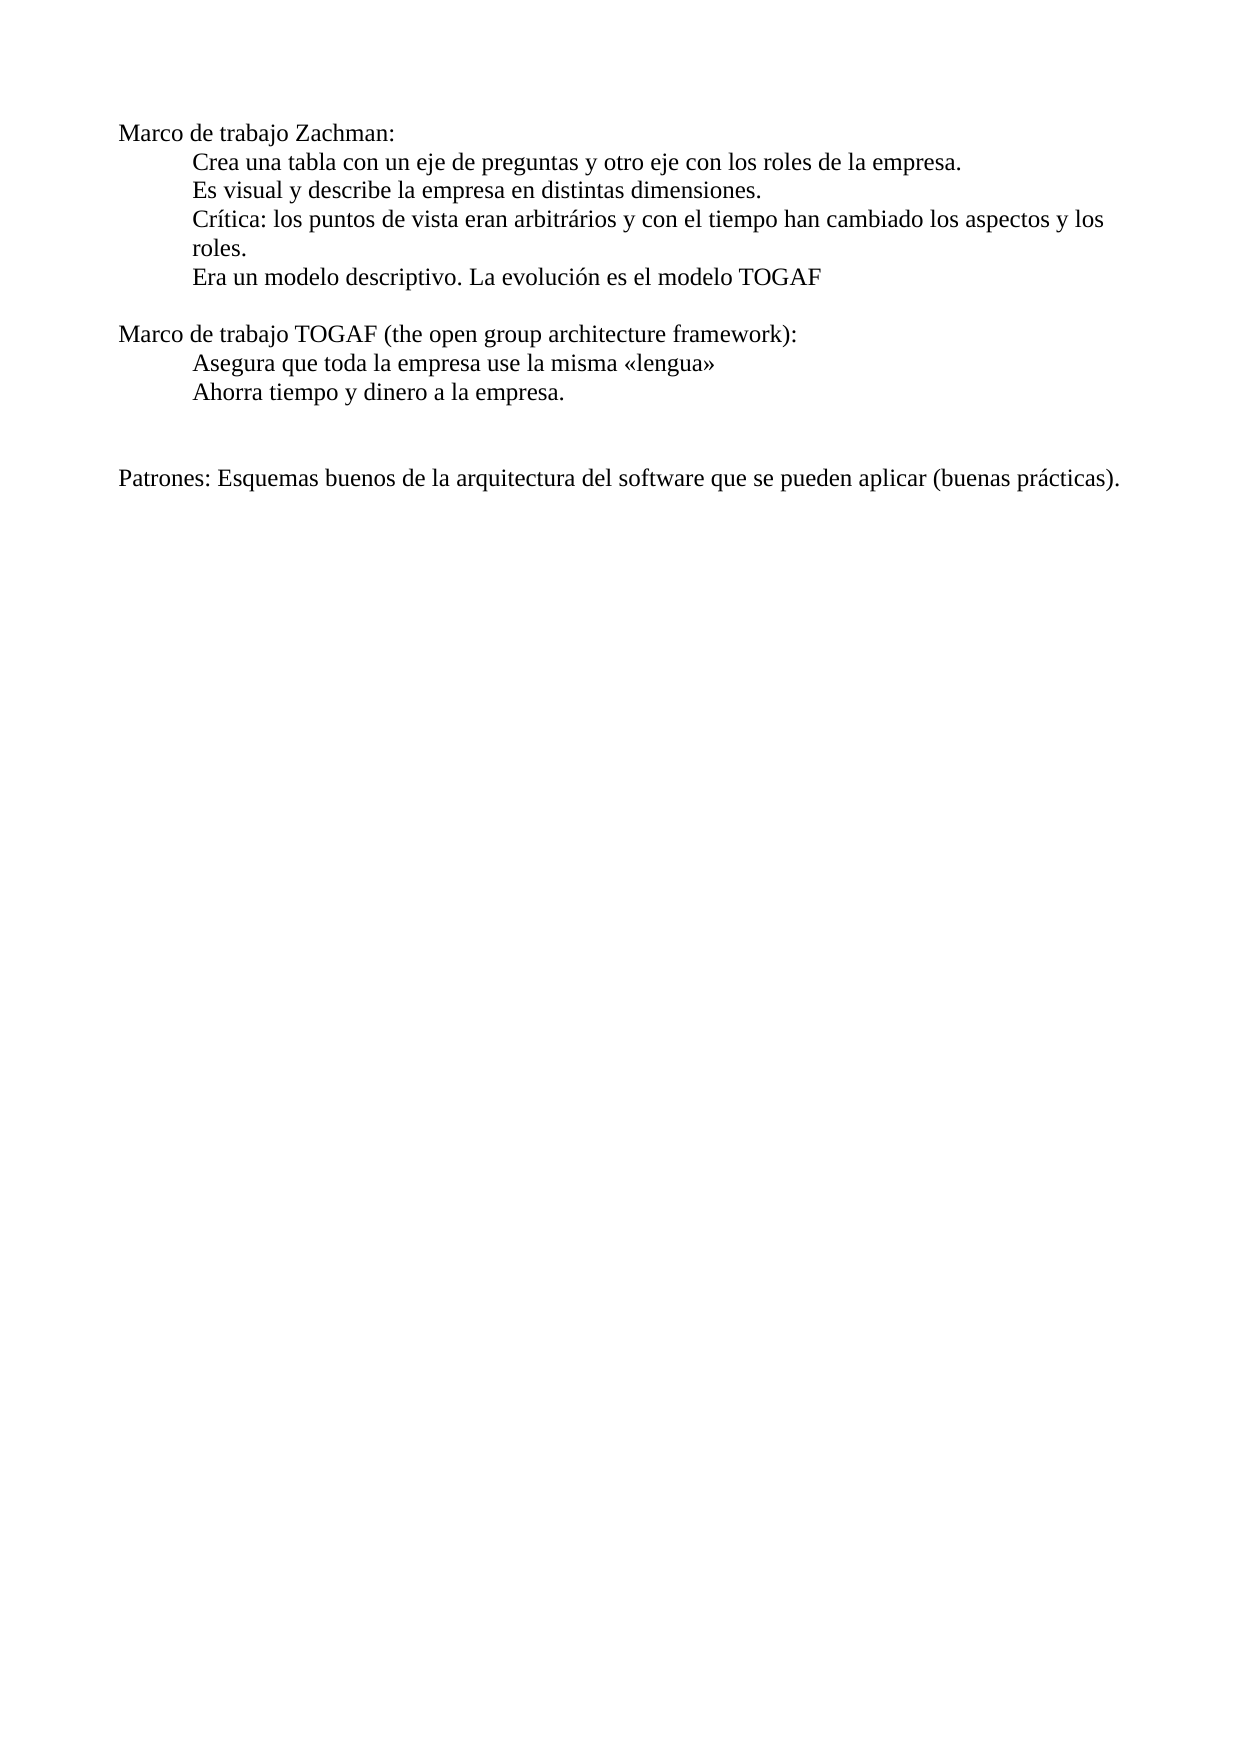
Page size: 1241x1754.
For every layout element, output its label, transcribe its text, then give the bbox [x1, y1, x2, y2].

text Es visual y describe la empresa en distintas dimensiones. [118, 176, 1122, 204]
text Asegura que toda la empresa use la misma «lengua» [118, 348, 1122, 377]
text Ahorra tiempo y dinero a la empresa. [118, 377, 1122, 406]
text Crítica: los puntos de vista eran arbitrários y con el tiempo han cambiado los aspectos y los roles. [118, 204, 1122, 262]
text Era un modelo descriptivo. La evolución es el modelo TOGAF [118, 262, 1122, 291]
text Marco de trabajo TOGAF (the open group architecture framework): [118, 319, 1122, 348]
text Crea una tabla con un eje de preguntas y otro eje con los roles de la empresa. [118, 147, 1122, 176]
text Patrones: Esquemas buenos de la arquitectura del software que se pueden aplicar (buenas prácticas). [118, 463, 1122, 492]
text Marco de trabajo Zachman: [118, 118, 1122, 147]
